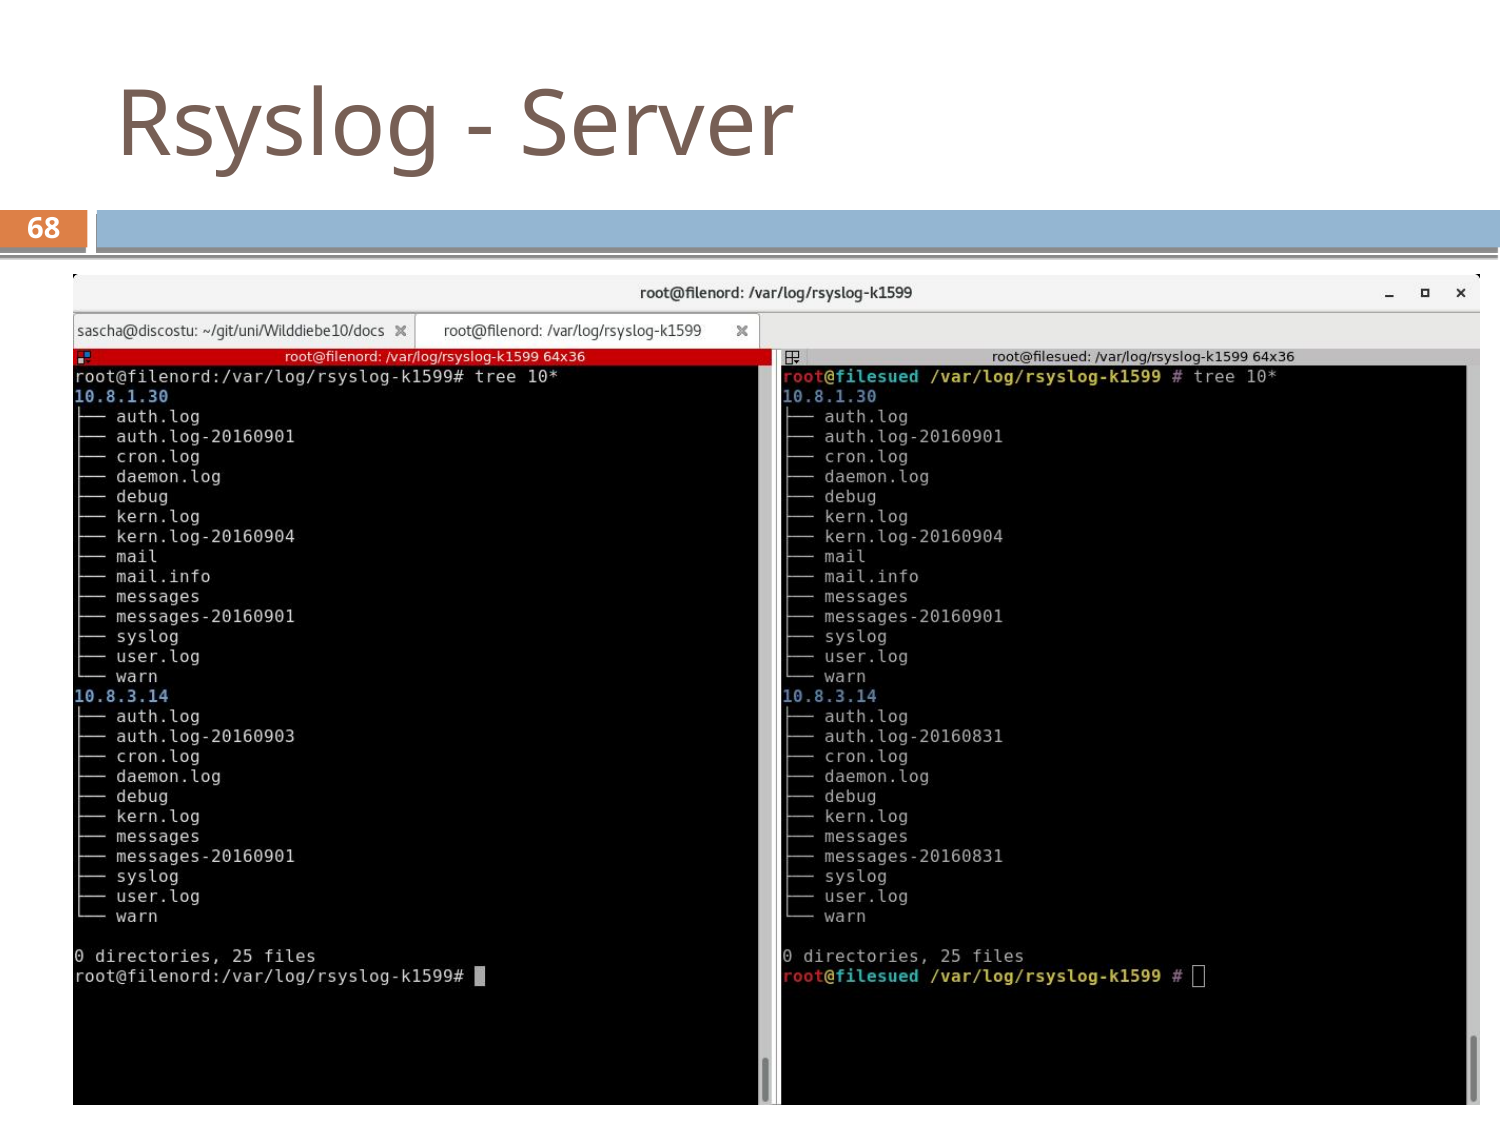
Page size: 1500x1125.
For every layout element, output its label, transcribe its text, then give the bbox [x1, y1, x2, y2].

title Rsyslog - Server [100, 37, 1438, 200]
picture [73, 274, 1480, 1106]
